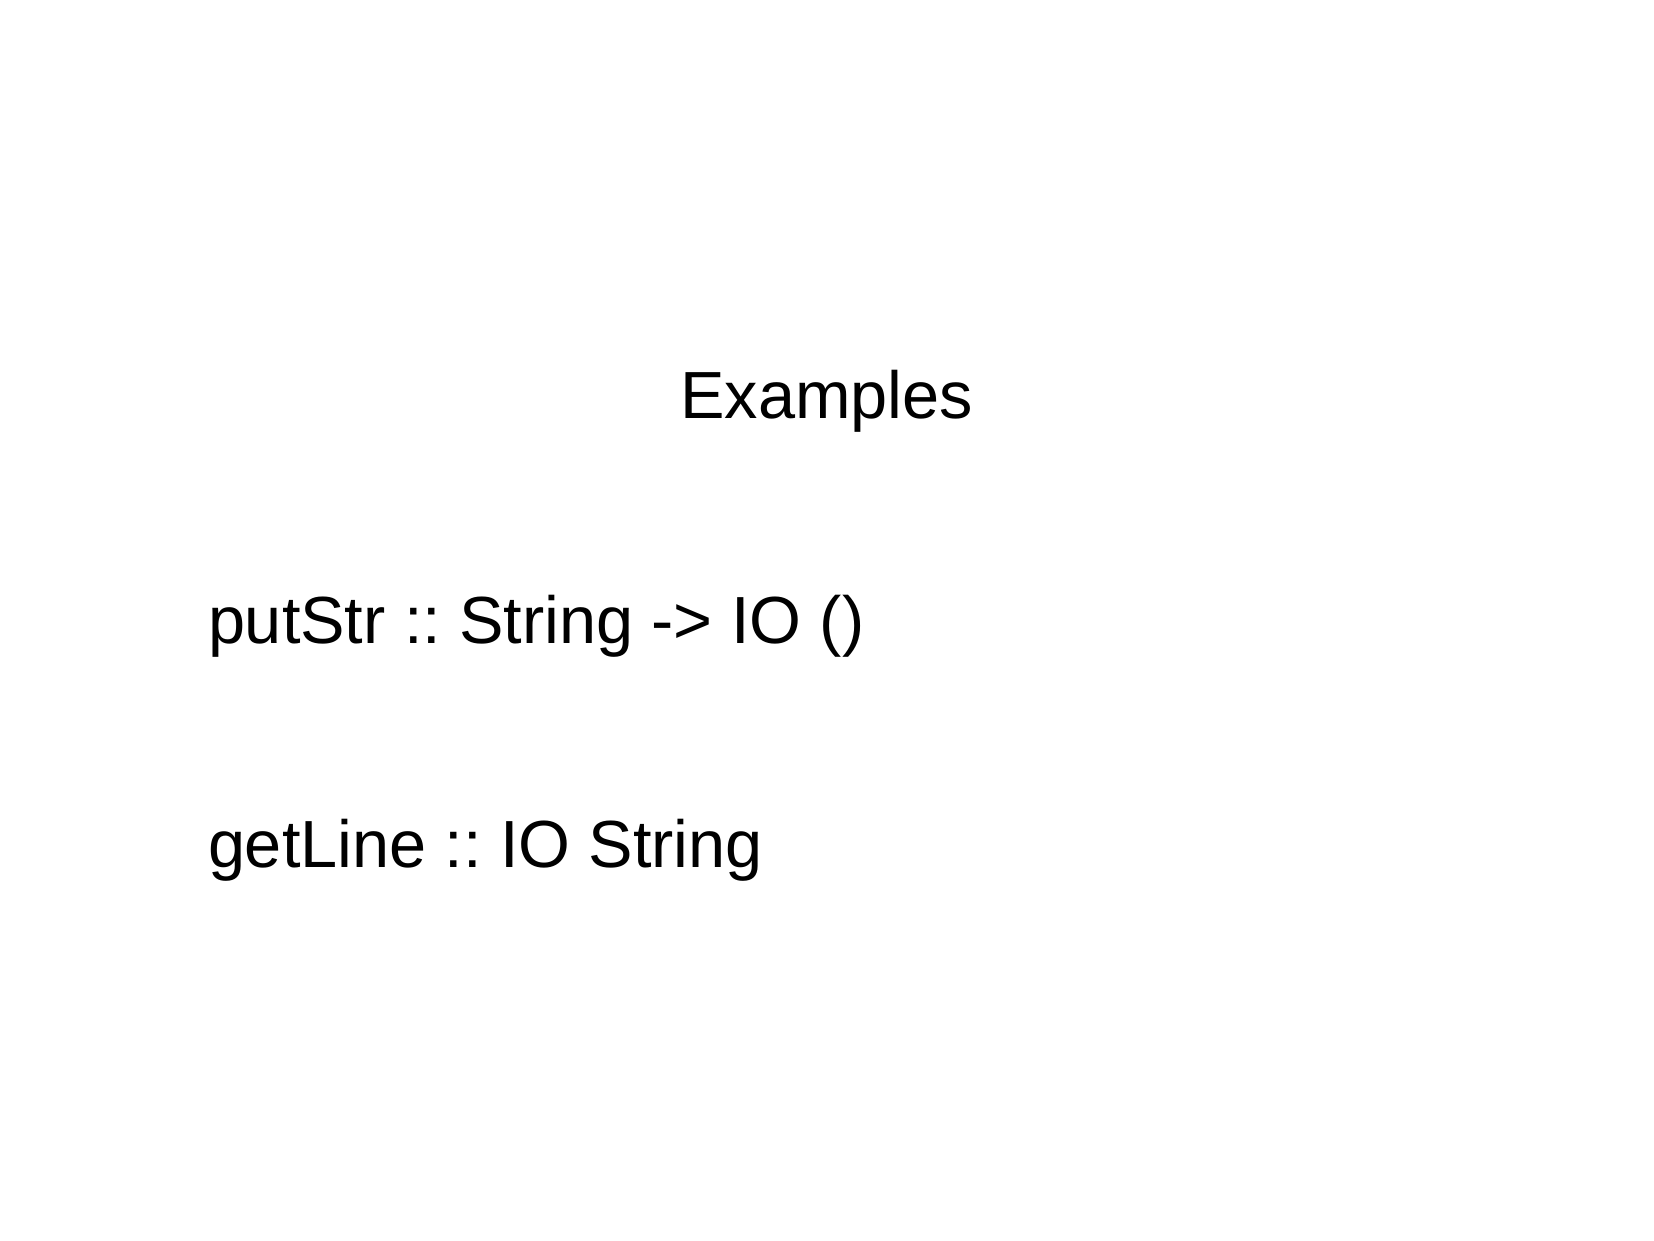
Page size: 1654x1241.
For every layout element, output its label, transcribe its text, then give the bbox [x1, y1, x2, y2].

subtitle Examples putStr :: String -> IO () getLine :: IO String [208, 307, 1446, 933]
